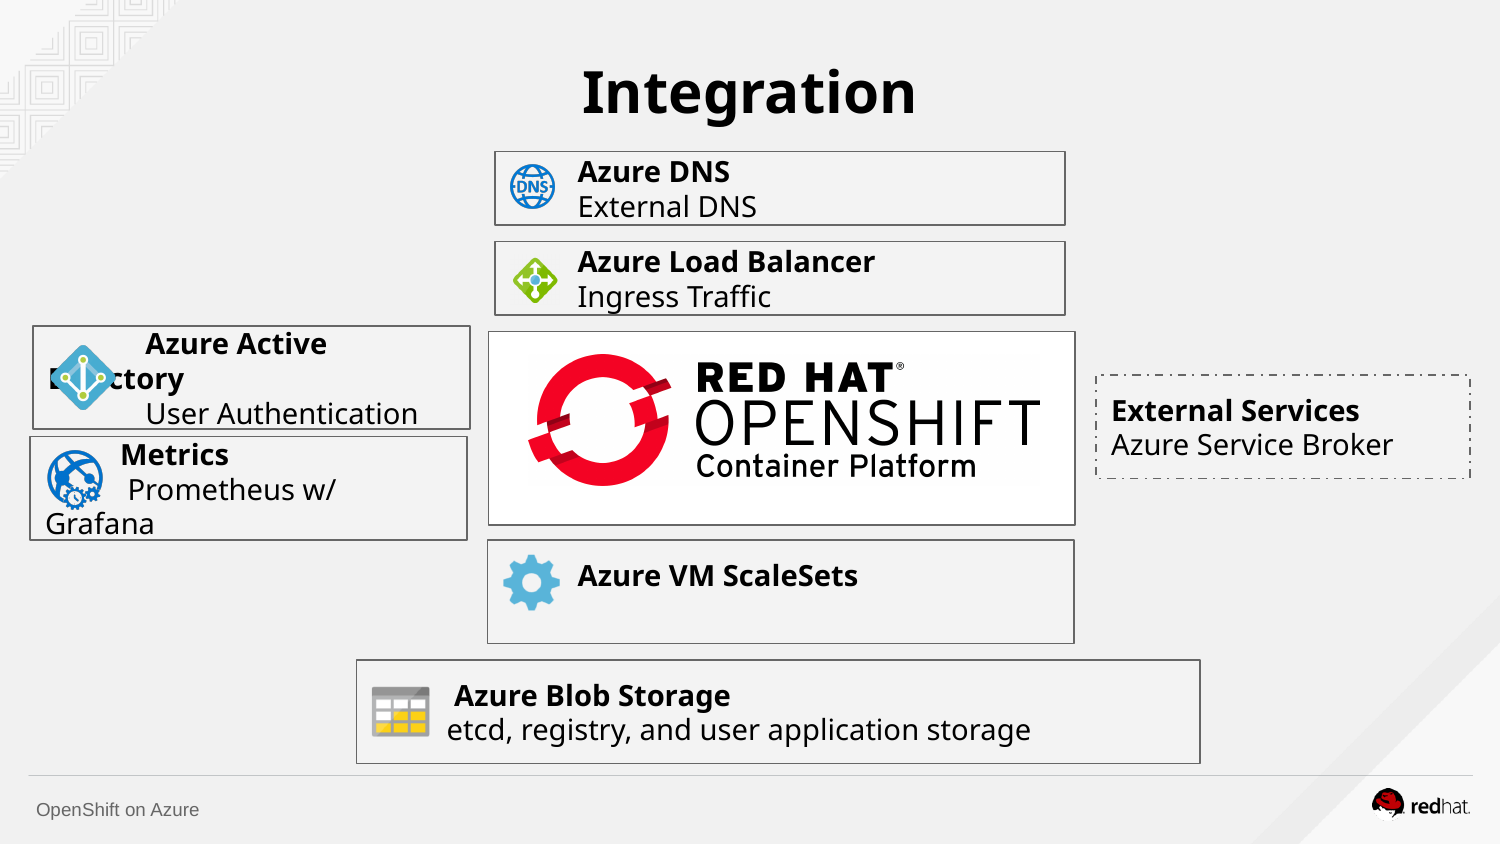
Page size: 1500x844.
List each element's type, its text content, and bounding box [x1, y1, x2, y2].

text_box [488, 331, 1075, 525]
text_box Azure Load Balancer Ingress Traffic [494, 241, 1065, 315]
text_box Metrics Prometheus w/ Grafana [29, 436, 468, 540]
text_box External Services Azure Service Broker [1096, 375, 1470, 479]
text_box Integration [112, 0, 1388, 141]
picture [0, 0, 1500, 844]
text_box Azure Blob Storage etcd, registry, and user application storage [356, 660, 1200, 764]
text_box Azure DNS External DNS [494, 151, 1065, 225]
text_box Azure VM ScaleSets [487, 540, 1075, 644]
text_box Azure Active Directory User Authentication [33, 325, 471, 430]
